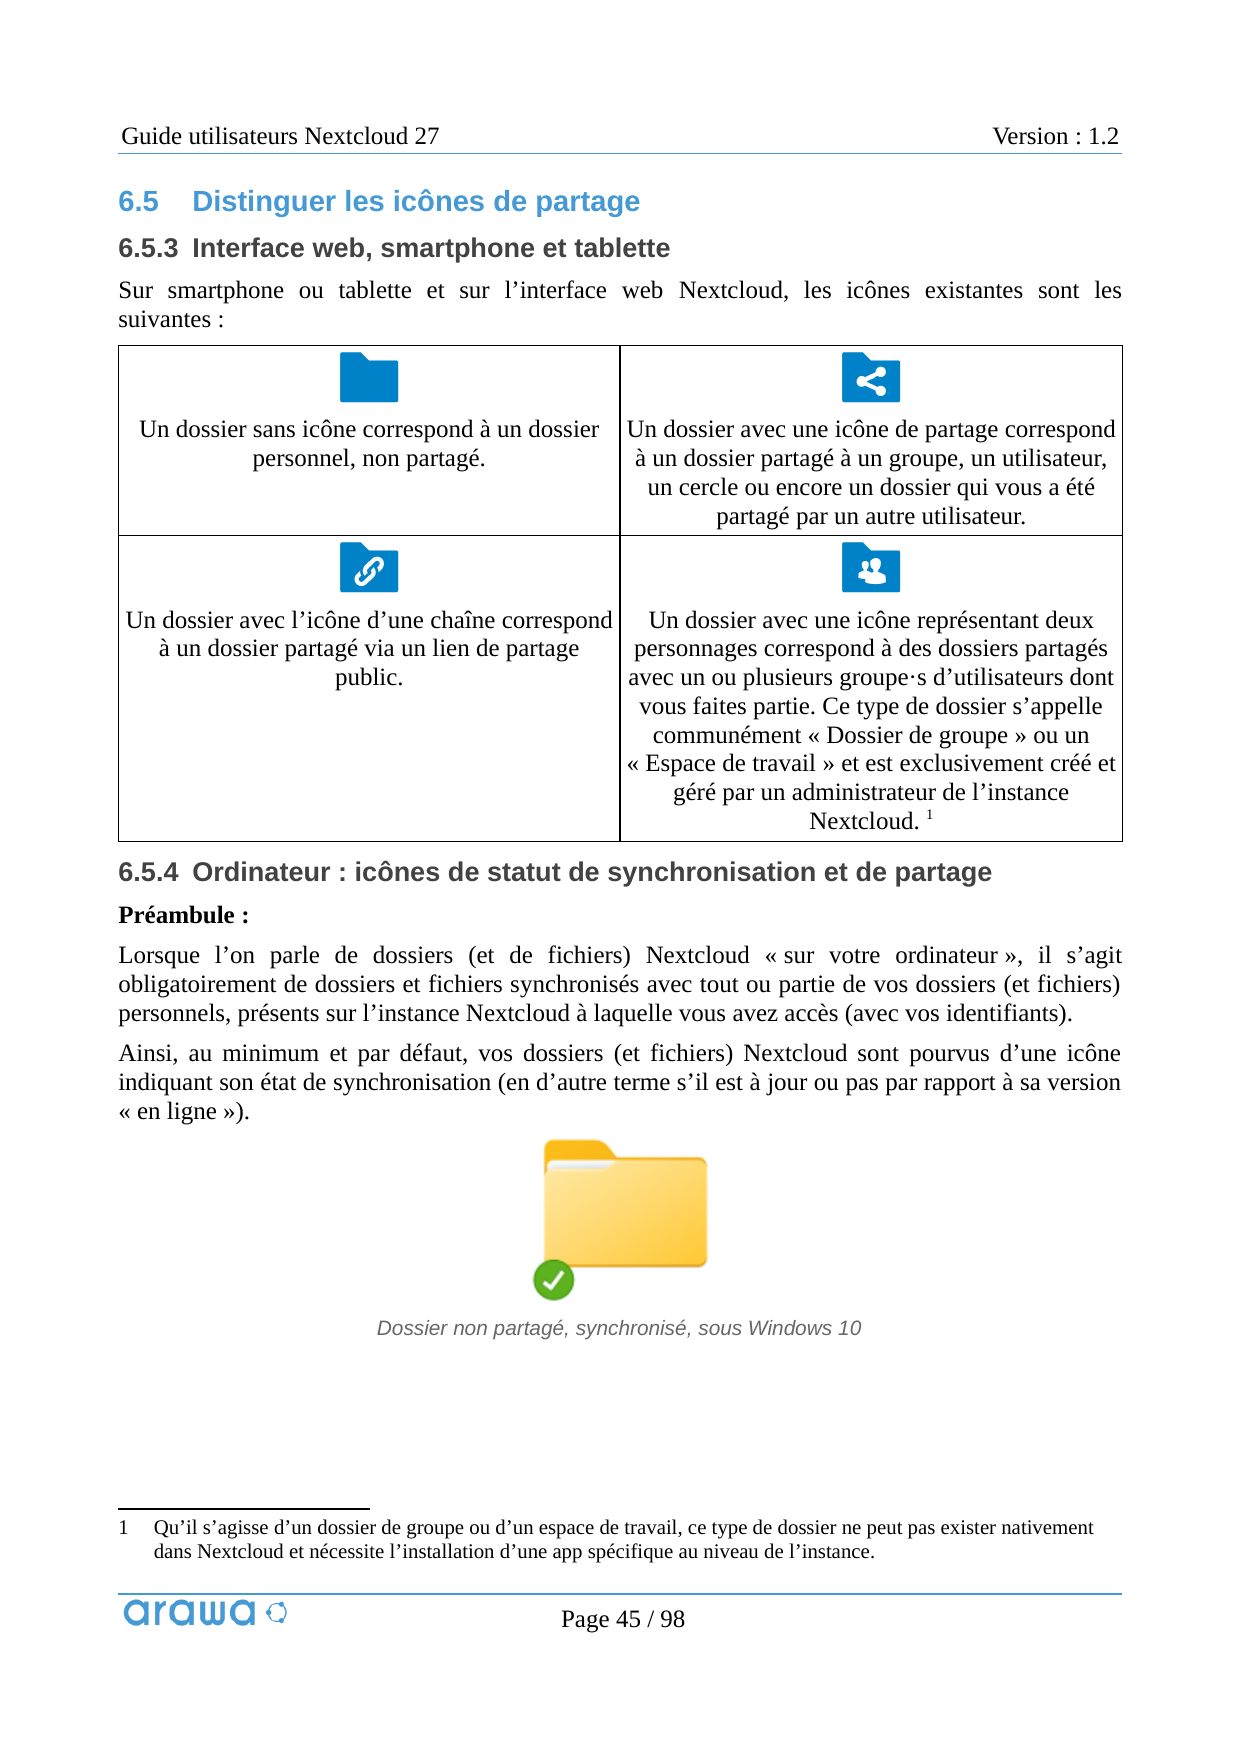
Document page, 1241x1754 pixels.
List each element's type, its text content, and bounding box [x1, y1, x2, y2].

subtitle Interface web, smartphone et tablette [118, 232, 1122, 263]
subtitle Distinguer les icônes de partage [118, 184, 1122, 217]
text Préambule : [118, 900, 1122, 929]
text Sur smartphone ou tablette et sur l’interface web Nextcloud, les icônes existantes sont les suivantes : [118, 276, 1122, 333]
text Ainsi, au minimum et par défaut, vos dossiers (et fichiers) Nextcloud sont pourvus d’une icône indiquant son état de synchronisation (en d’autre terme s’il est à jour ou pas par rapport à sa version « en ligne »). [118, 1038, 1122, 1125]
picture [841, 351, 901, 403]
table_header Un dossier sans icône correspond à un dossier personnel, non partagé. [119, 346, 619, 535]
picture [856, 367, 885, 395]
text Lorsque l’on parle de dossiers (et de fichiers) Nextcloud « sur votre ordinateur », il s’agit obligatoirement de dossiers et fichiers synchronisés avec tout ou partie de vos dossiers (et fichiers) personnels, présents sur l’instance Nextcloud à laquelle vous avez accès (avec vos identifiants). [118, 940, 1122, 1027]
table_header Un dossier avec une icône de partage correspond à un dossier partagé à un groupe, un utilisateur, un cercle ou encore un dossier qui vous a été partagé par un autre utilisateur. [621, 346, 1122, 535]
picture [354, 569, 375, 585]
picture [530, 1136, 710, 1304]
table_cell Un dossier avec une icône représentant deux personnages correspond à des dossiers partagés avec un ou plusieurs groupe·s d’utilisateurs dont vous faites partie. Ce type de dossier s’appelle communément « Dossier de groupe » ou un « Espace de travail » et est exclusivement créé et géré par un administrateur de l’instance Nextcloud. [621, 536, 1122, 841]
picture [344, 542, 399, 552]
picture [841, 542, 901, 593]
picture [121, 1597, 290, 1628]
picture [859, 559, 885, 584]
picture [339, 351, 399, 403]
text Dossier non partagé, synchronisé, sous Windows 10 [118, 1316, 1122, 1340]
table_cell Un dossier avec l’icône d’une chaîne correspond à un dossier partagé via un lien de partage public. [119, 536, 619, 841]
subtitle Ordinateur : icônes de statut de synchronisation et de partage [118, 856, 1122, 887]
picture [363, 557, 383, 575]
